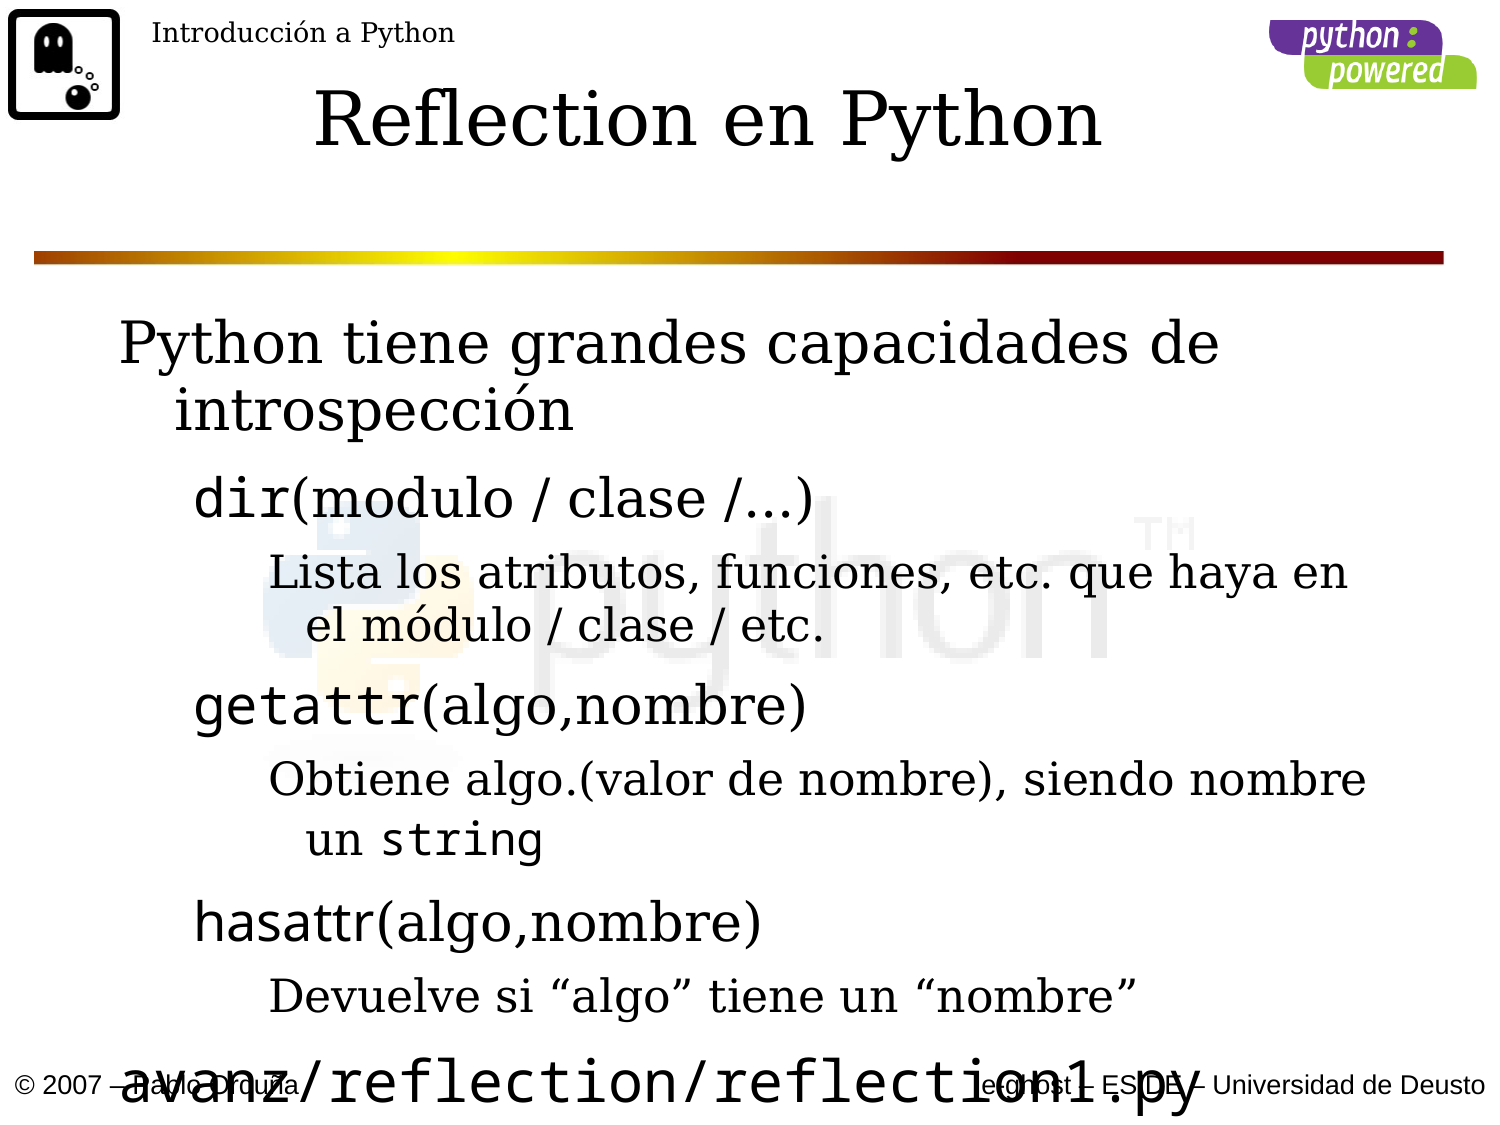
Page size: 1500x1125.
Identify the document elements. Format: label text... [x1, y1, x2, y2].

title Reflection en Python [118, 59, 1300, 181]
picture [5, 7, 125, 124]
list Python tiene grandes capacidades de introspección dir(modulo / clase /...) Lista los atributos, funciones, etc. que haya en el módulo / clase / etc. getattr(algo,nombre) Obtiene algo.(valor de nombre), siendo nombre un string hasattr(algo,nombre) Devuelve si “algo” tiene un “nombre” avanz/reflection/reflection1.py [118, 309, 1394, 1066]
picture [1269, 20, 1477, 89]
picture [34, 251, 1447, 266]
